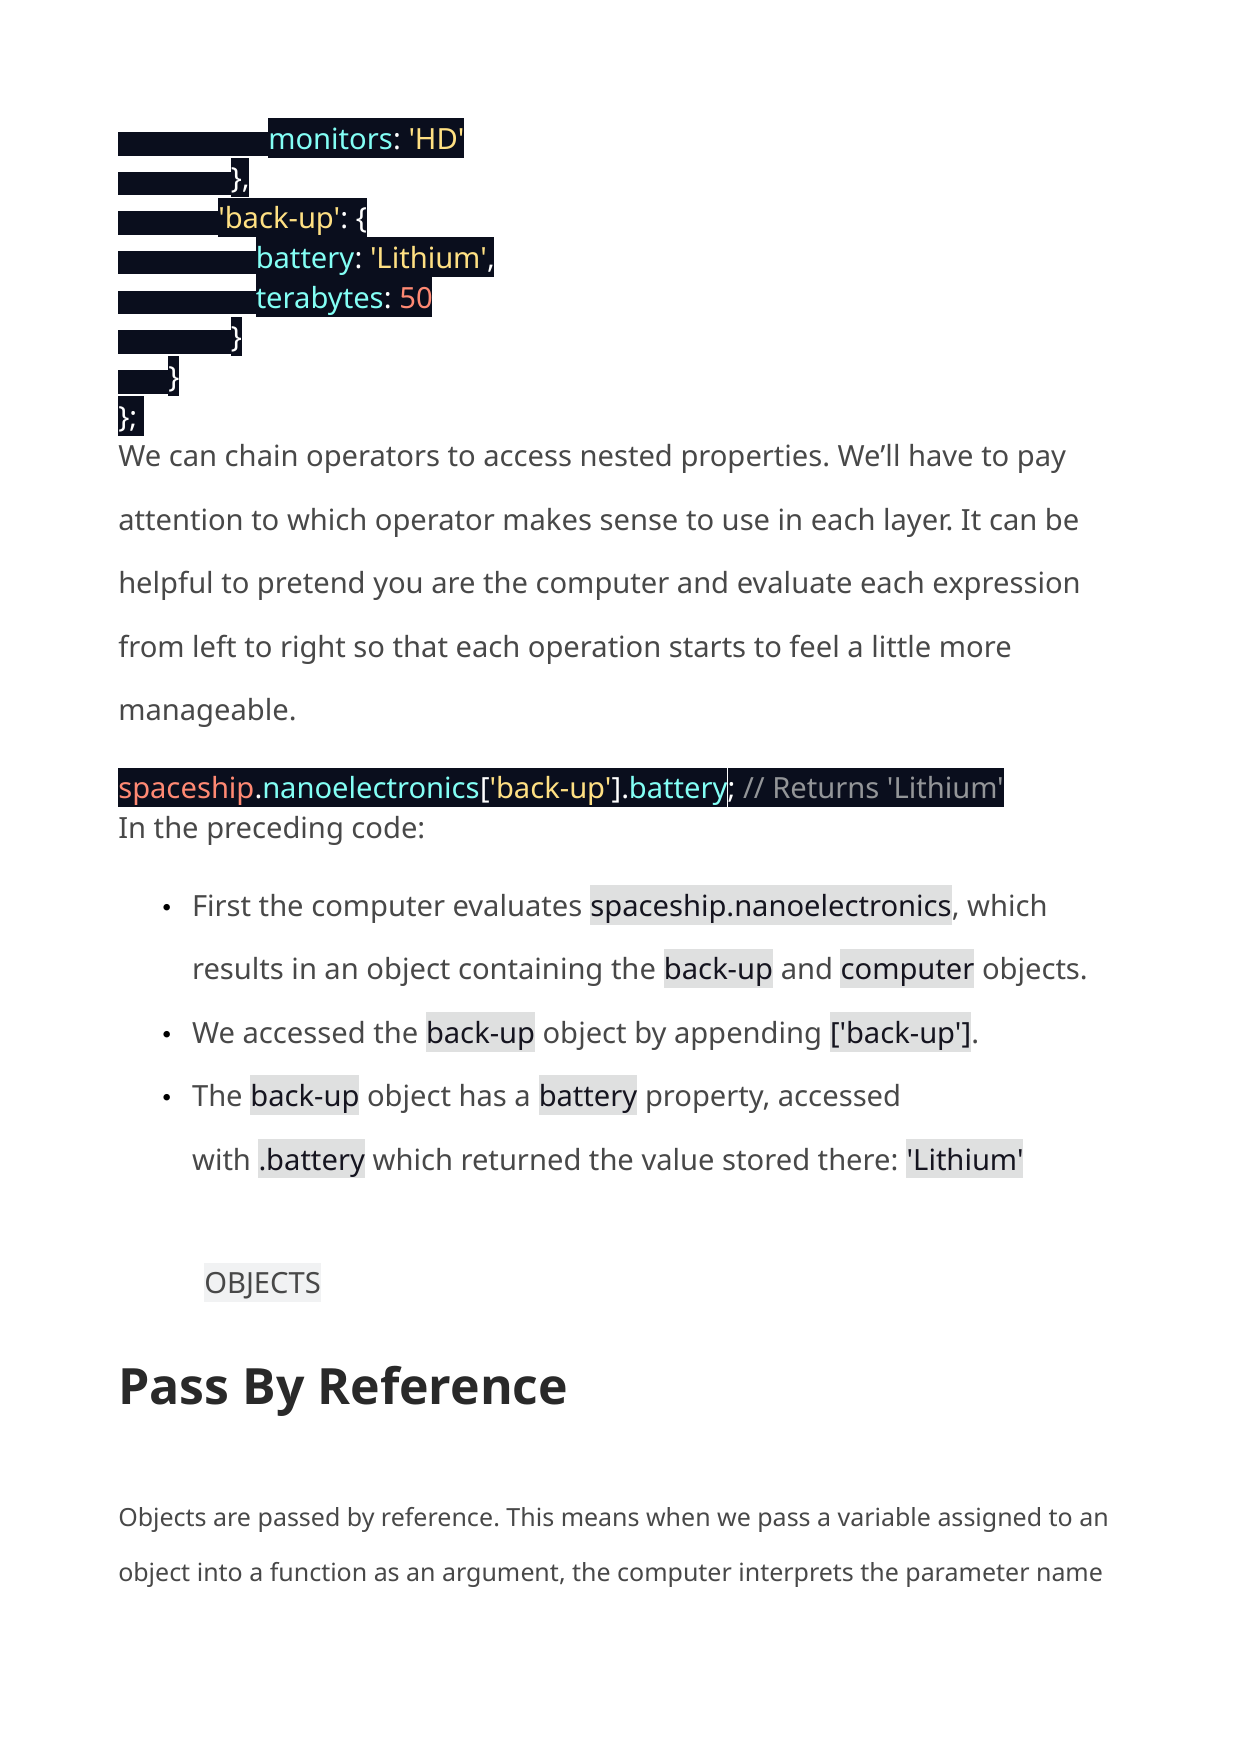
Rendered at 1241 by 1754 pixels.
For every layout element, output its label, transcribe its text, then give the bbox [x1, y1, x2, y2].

list First the computer evaluates spaceship.nanoelectronics, which results in an object containing the back-up and computer objects. [162, 885, 1122, 988]
text We can chain operators to access nested properties. We’ll have to pay attention to which operator makes sense to use in each layer. It can be helpful to pretend you are the computer and evaluate each expression from left to right so that each operation starts to feel a little more manageable. [118, 436, 1122, 729]
text } [118, 356, 1122, 396]
text }; [118, 396, 1122, 436]
text Objects are passed by reference. This means when we pass a variable assigned to an object into a function as an argument, the computer interprets the parameter name [118, 1500, 1122, 1588]
text battery: 'Lithium', [118, 237, 1122, 277]
text monitors: 'HD' [118, 118, 1122, 158]
text terabytes: 50 [118, 277, 1122, 317]
text spaceship.nanoelectronics['back-up'].battery; // Returns 'Lithium' [118, 767, 1122, 807]
list The back-up object has a battery property, accessed with .battery which returned the value stored there: 'Lithium' [162, 1075, 1122, 1178]
text OBJECTS [204, 1262, 1122, 1302]
list We accessed the back-up object by appending ['back-up']. [162, 1012, 1122, 1052]
text In the preceding code: [118, 807, 1122, 847]
text } [118, 317, 1122, 356]
text 'back-up': { [118, 197, 1122, 237]
subtitle Pass By Reference [118, 1351, 1122, 1419]
text }, [118, 158, 1122, 197]
